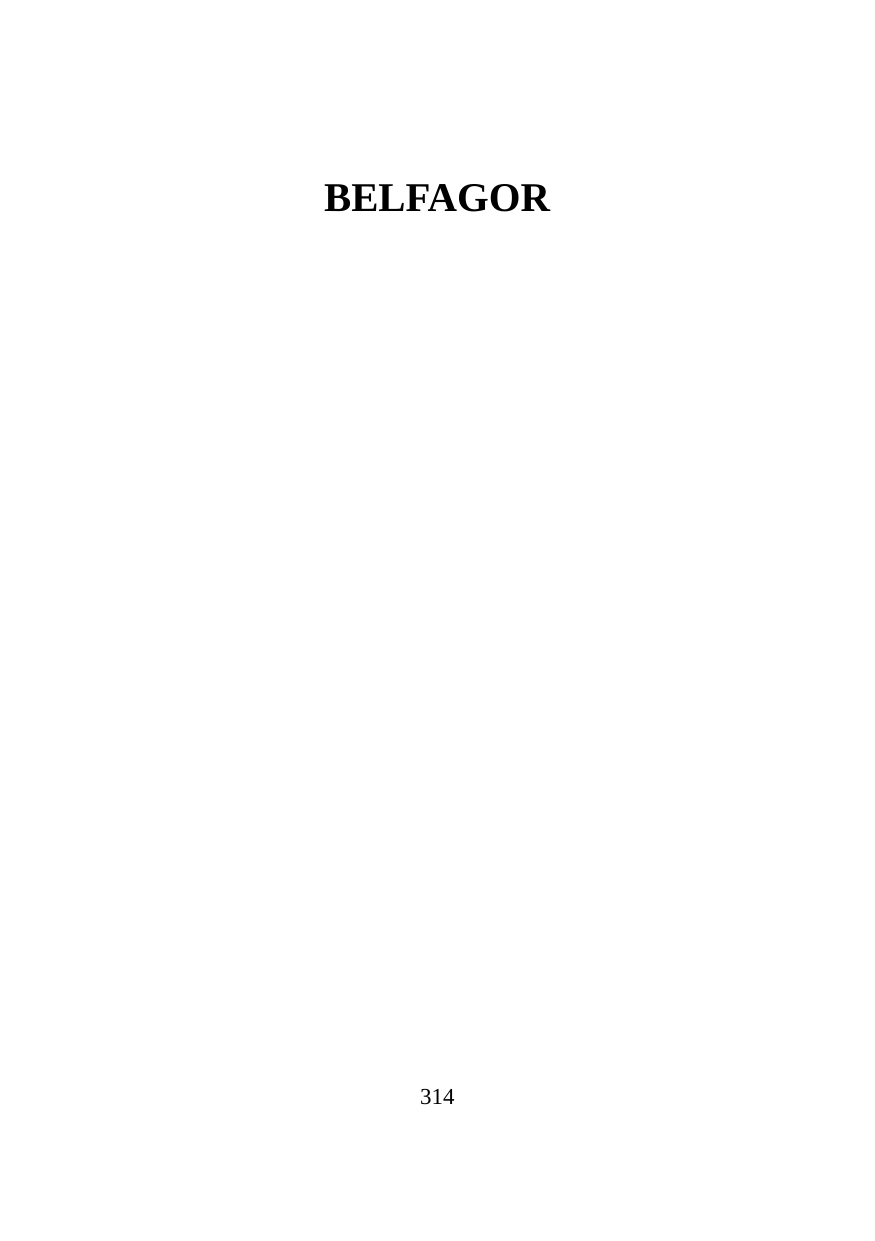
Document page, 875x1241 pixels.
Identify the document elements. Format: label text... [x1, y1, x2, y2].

subtitle BELFAGOR [106, 173, 768, 220]
